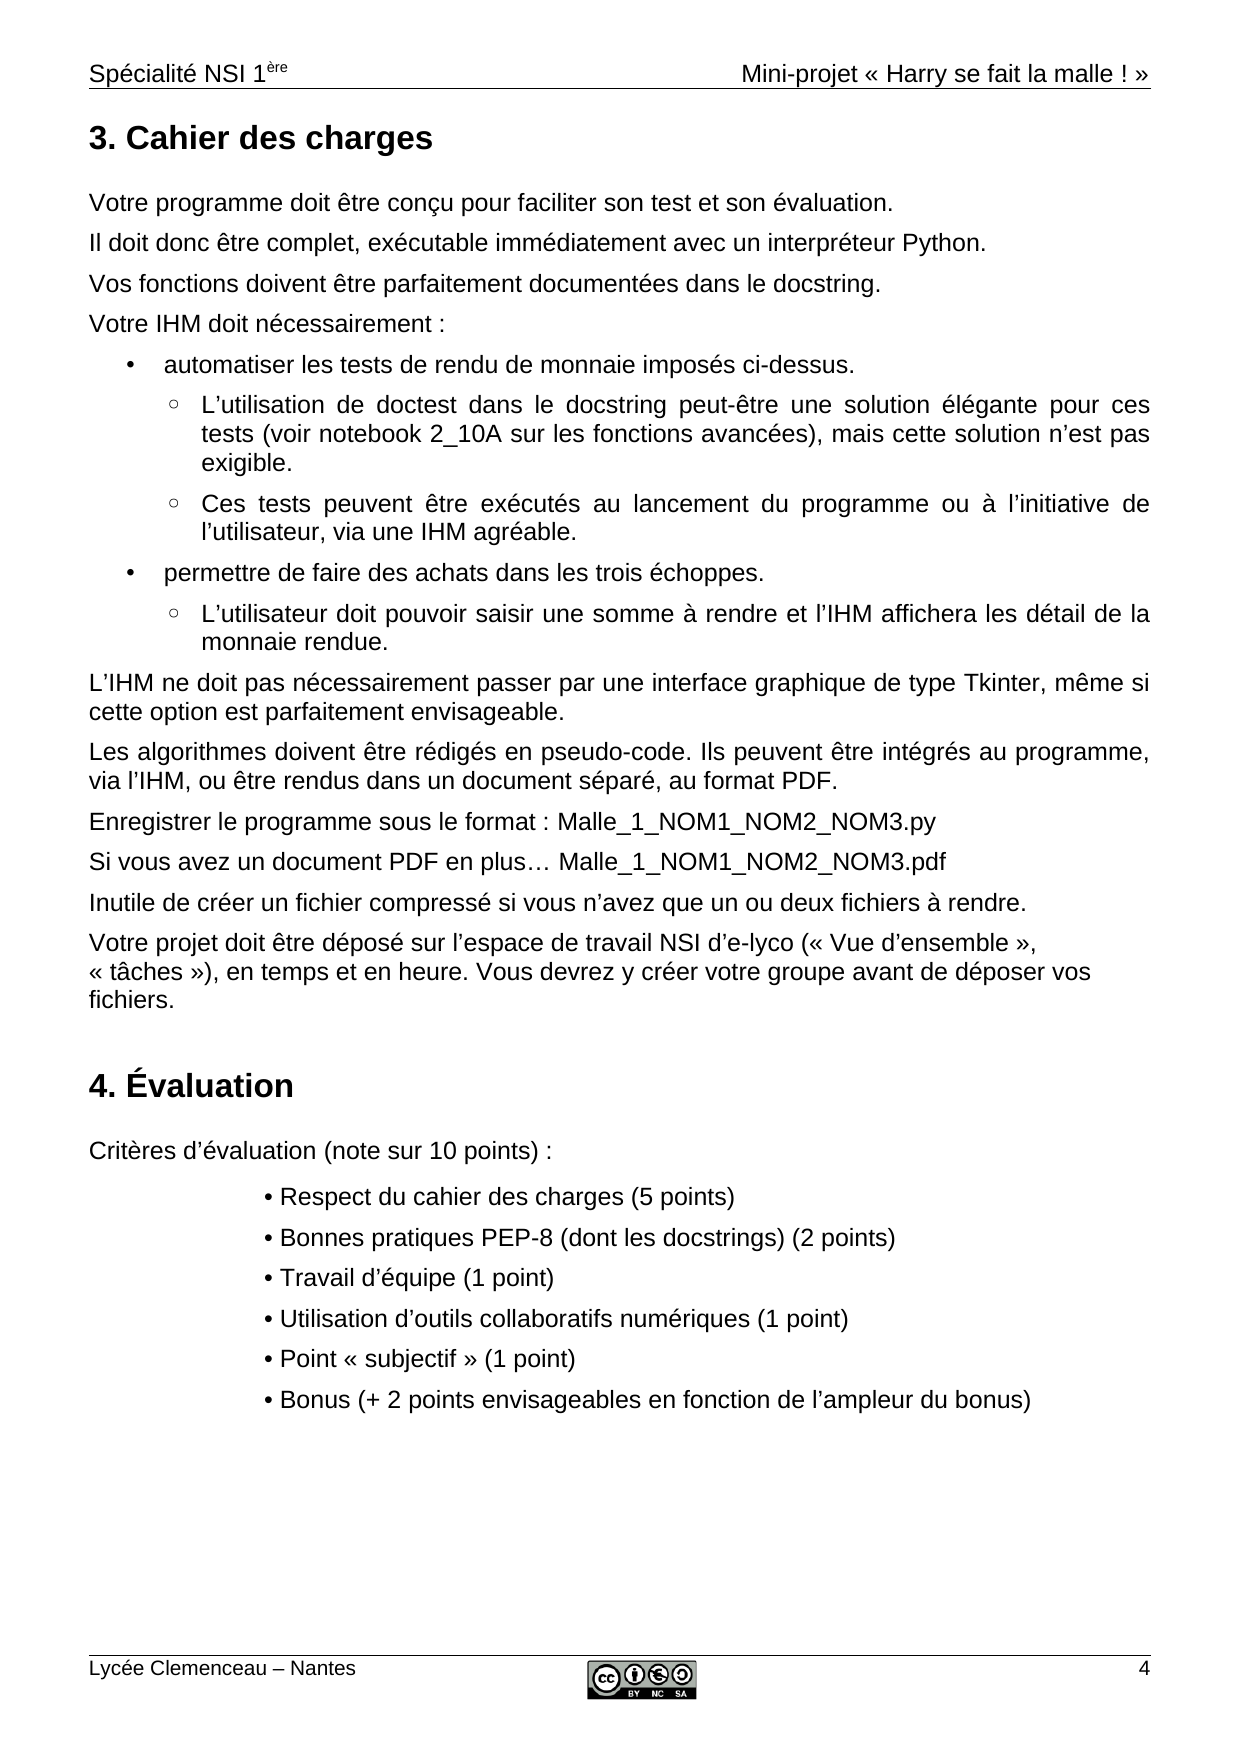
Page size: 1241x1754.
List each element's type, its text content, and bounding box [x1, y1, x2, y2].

text 3. Cahier des charges [89, 118, 1151, 157]
subtitle 4. Évaluation [89, 1067, 1151, 1105]
list permettre de faire des achats dans les trois échoppes. [126, 558, 1151, 587]
subtitle • Utilisation d’outils collaboratifs numériques (1 point) [236, 1304, 1151, 1333]
subtitle • Travail d’équipe (1 point) [236, 1263, 1151, 1292]
list Ces tests peuvent être exécutés au lancement du programme ou à l’initiative de l’utilisateur, via une IHM agréable. [164, 488, 1151, 546]
subtitle Si vous avez un document PDF en plus… Malle_1_NOM1_NOM2_NOM3.pdf [89, 847, 1151, 876]
subtitle • Bonus (+ 2 points envisageables en fonction de l’ampleur du bonus) [236, 1385, 1151, 1414]
subtitle • Point « subjectif » (1 point) [236, 1344, 1151, 1373]
list automatiser les tests de rendu de monnaie imposés ci-dessus. [126, 350, 1151, 379]
text Vos fonctions doivent être parfaitement documentées dans le docstring. [89, 269, 1151, 297]
subtitle Critères d’évaluation (note sur 10 points) : [89, 1136, 1151, 1165]
text Les algorithmes doivent être rédigés en pseudo-code. Ils peuvent être intégrés au programme, via l’IHM, ou être rendus dans un document séparé, au format PDF. [89, 737, 1151, 795]
text Votre IHM doit nécessairement : [89, 309, 1151, 338]
subtitle Enregistrer le programme sous le format : Malle_1_NOM1_NOM2_NOM3.py [89, 806, 1151, 835]
picture [586, 1659, 697, 1700]
list L’utilisateur doit pouvoir saisir une somme à rendre et l’IHM affichera les détail de la monnaie rendue. [164, 598, 1151, 656]
subtitle Inutile de créer un fichier compressé si vous n’avez que un ou deux fichiers à rendre. [89, 887, 1151, 916]
text Votre programme doit être conçu pour faciliter son test et son évaluation. [89, 188, 1151, 216]
text Il doit donc être complet, exécutable immédiatement avec un interpréteur Python. [89, 228, 1151, 257]
list L’utilisation de doctest dans le docstring peut-être une solution élégante pour ces tests (voir notebook 2_10A sur les fonctions avancées), mais cette solution n’est pas exigible. [164, 390, 1151, 477]
subtitle Votre projet doit être déposé sur l’espace de travail NSI d’e-lyco (« Vue d’ensemble », « tâches »), en temps et en heure. Vous devrez y créer votre groupe avant de déposer vos fichiers. [89, 928, 1151, 1014]
text L’IHM ne doit pas nécessairement passer par une interface graphique de type Tkinter, même si cette option est parfaitement envisageable. [89, 668, 1151, 725]
subtitle • Respect du cahier des charges (5 points) [236, 1182, 1151, 1211]
subtitle • Bonnes pratiques PEP-8 (dont les docstrings) (2 points) [236, 1223, 1151, 1252]
